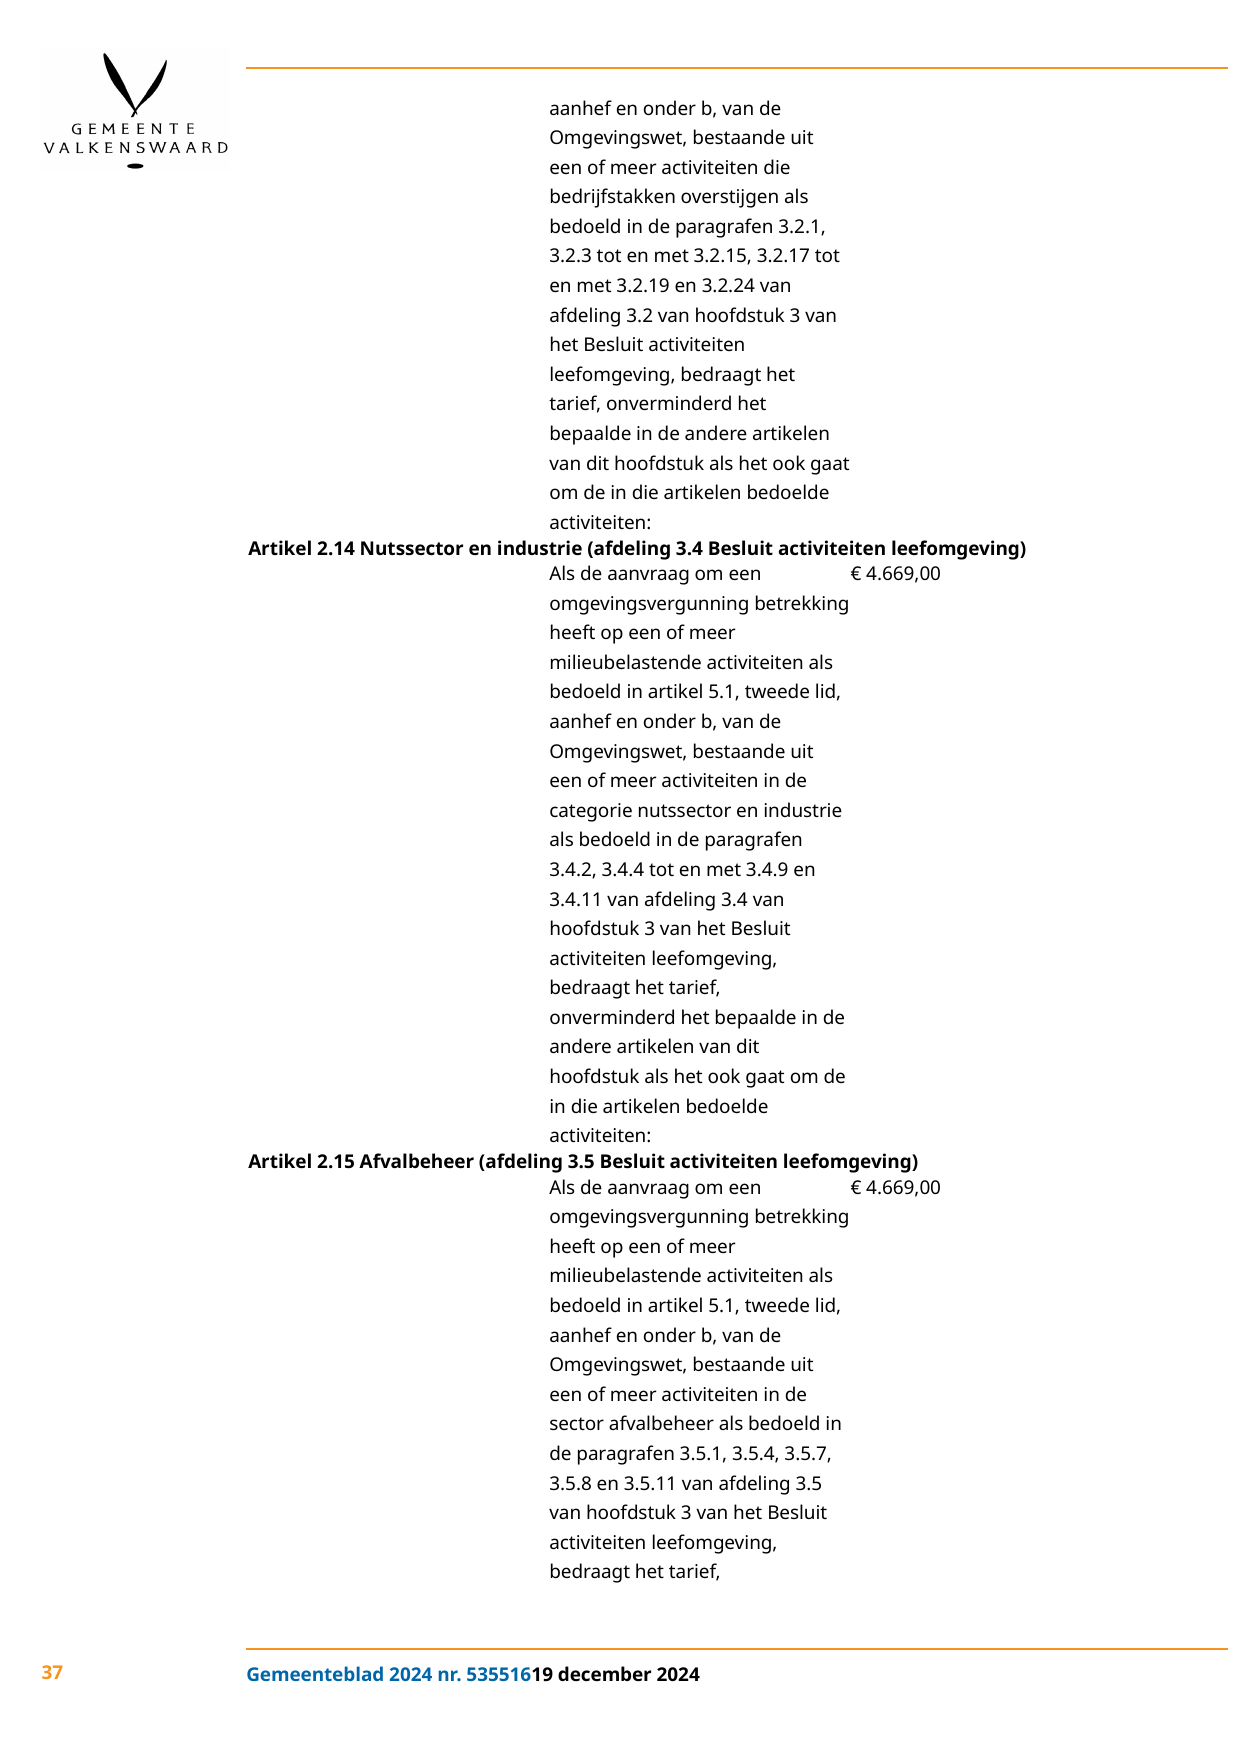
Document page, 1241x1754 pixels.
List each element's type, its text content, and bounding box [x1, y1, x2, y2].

table_cell aanhef en onder b, van de Omgevingswet, bestaande uit een of meer activiteiten die bedrijfstakken overstijgen als bedoeld in de paragrafen 3.2.1, 3.2.3 tot en met 3.2.15, 3.2.17 tot en met 3.2.19 en 3.2.24 van afdeling 3.2 van hoofdstuk 3 van het Besluit activiteiten leefomgeving, bedraagt het tarief, onverminderd het bepaalde in de andere artikelen van dit hoofdstuk als het ook gaat om de in die artikelen bedoelde activiteiten: [549, 95, 850, 535]
table_cell [248, 95, 549, 535]
picture [41, 47, 231, 172]
table_cell [248, 1174, 549, 1584]
table_cell Als de aanvraag om een omgevingsvergunning betrekking heeft op een of meer milieubelastende activiteiten als bedoeld in artikel 5.1, tweede lid, aanhef en onder b, van de Omgevingswet, bestaande uit een of meer activiteiten in de sector afvalbeheer als bedoeld in de paragrafen 3.5.1, 3.5.4, 3.5.7, 3.5.8 en 3.5.11 van afdeling 3.5 van hoofdstuk 3 van het Besluit activiteiten leefomgeving, bedraagt het tarief, [549, 1174, 850, 1584]
table_cell Als de aanvraag om een omgevingsvergunning betrekking heeft op een of meer milieubelastende activiteiten als bedoeld in artikel 5.1, tweede lid, aanhef en onder b, van de Omgevingswet, bestaande uit een of meer activiteiten in de categorie nutssector en industrie als bedoeld in de paragrafen 3.4.2, 3.4.4 tot en met 3.4.9 en 3.4.11 van afdeling 3.4 van hoofdstuk 3 van het Besluit activiteiten leefomgeving, bedraagt het tarief, onverminderd het bepaalde in de andere artikelen van dit hoofdstuk als het ook gaat om de in die artikelen bedoelde activiteiten: [549, 560, 850, 1148]
table_cell Artikel 2.14 Nutssector en industrie (afdeling 3.4 Besluit activiteiten leefomgeving) [248, 535, 1152, 560]
table_cell € 4.669,00 [850, 1174, 1152, 1584]
table_cell [248, 560, 549, 1148]
table_cell [850, 95, 1152, 535]
table_cell Artikel 2.15 Afvalbeheer (afdeling 3.5 Besluit activiteiten leefomgeving) [248, 1148, 1152, 1174]
table_cell € 4.669,00 [850, 560, 1152, 1148]
